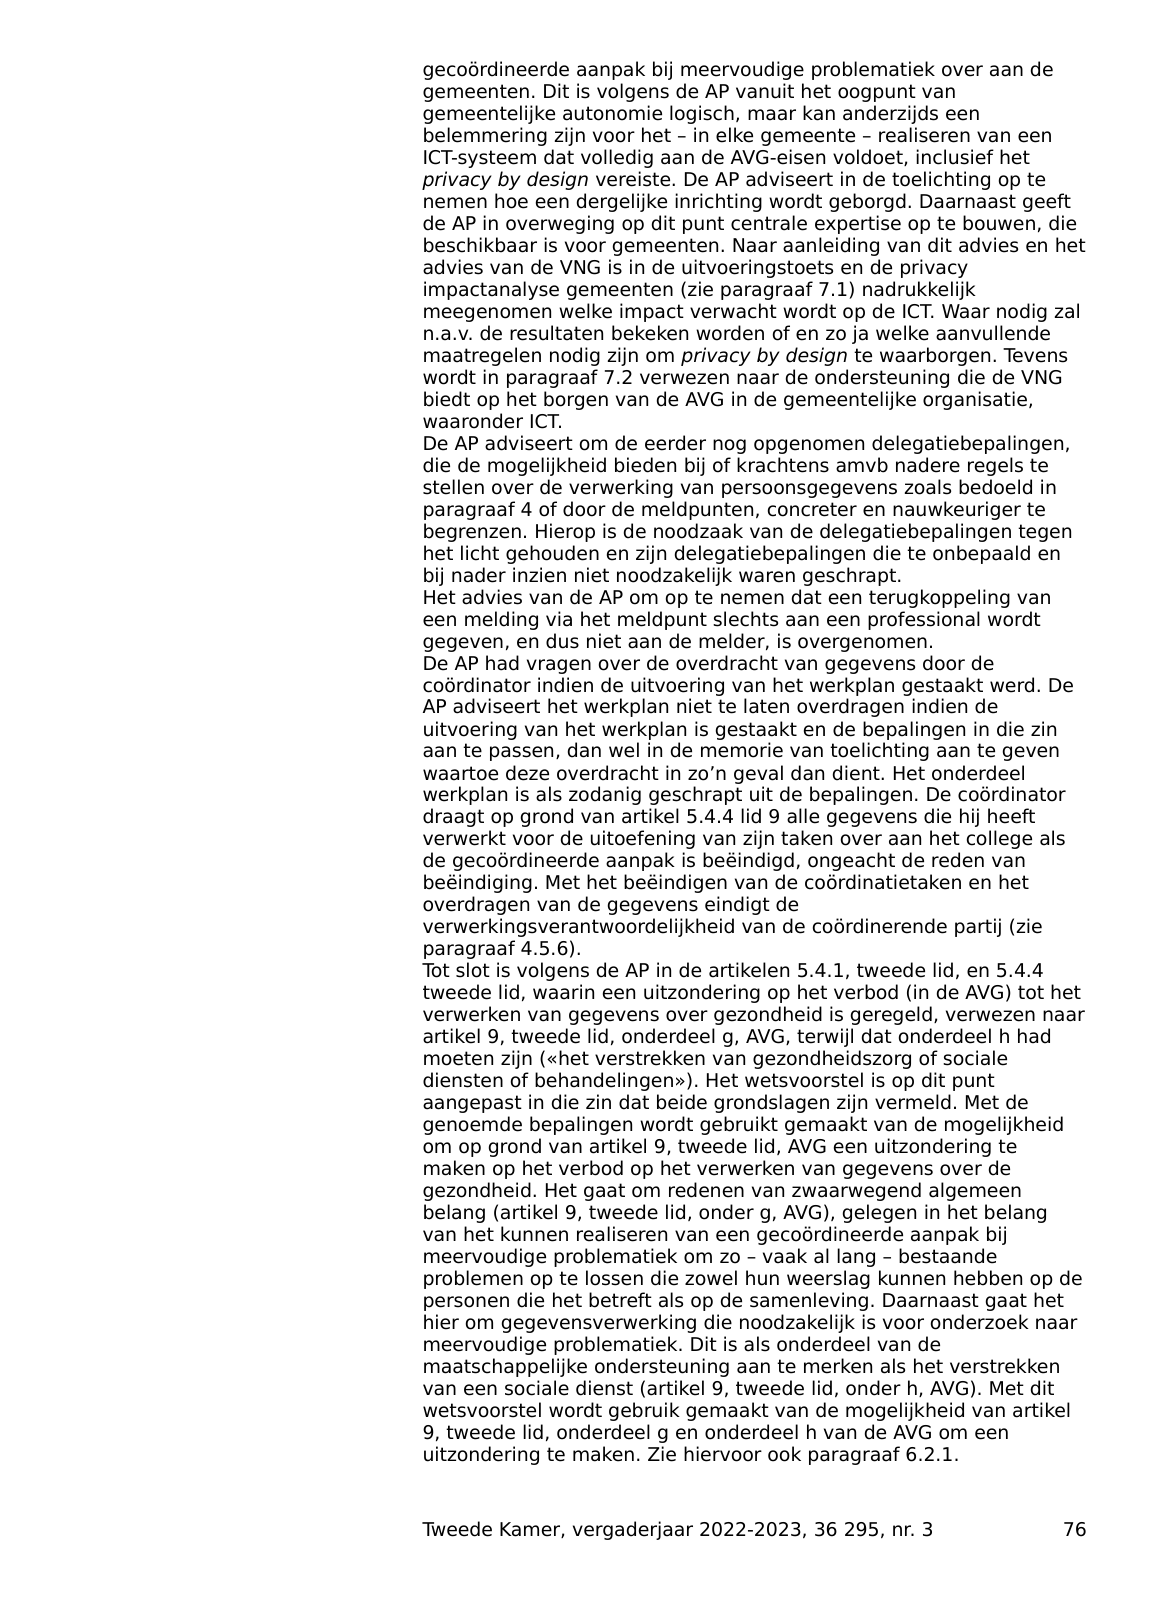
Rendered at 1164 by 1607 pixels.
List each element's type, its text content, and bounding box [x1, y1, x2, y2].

text De AP adviseert om de eerder nog opgenomen delegatiebepalingen, die de mogelijkheid bieden bij of krachtens amvb nadere regels te stellen over de verwerking van persoonsgegevens zoals bedoeld in paragraaf 4 of door de meldpunten, concreter en nauwkeuriger te begrenzen. Hierop is de noodzaak van de delegatiebepalingen tegen het licht gehouden en zijn delegatiebepalingen die te onbepaald en bij nader inzien niet noodzakelijk waren geschrapt. [422, 433, 1087, 587]
text Het advies van de AP om op te nemen dat een terugkoppeling van een melding via het meldpunt slechts aan een professional wordt gegeven, en dus niet aan de melder, is overgenomen. [422, 587, 1087, 652]
text De AP had vragen over de overdracht van gegevens door de coördinator indien de uitvoering van het werkplan gestaakt werd. De AP adviseert het werkplan niet te laten overdragen indien de uitvoering van het werkplan is gestaakt en de bepalingen in die zin aan te passen, dan wel in de memorie van toelichting aan te geven waartoe deze overdracht in zo’n geval dan dient. Het onderdeel werkplan is als zodanig geschrapt uit de bepalingen. De coördinator draagt op grond van artikel 5.4.4 lid 9 alle gegevens die hij heeft verwerkt voor de uitoefening van zijn taken over aan het college als de gecoördineerde aanpak is beëindigd, ongeacht de reden van beëindiging. Met het beëindigen van de coördinatietaken en het overdragen van de gegevens eindigt de verwerkingsverantwoordelijkheid van de coördinerende partij (zie paragraaf 4.5.6). [422, 652, 1087, 960]
text Tot slot is volgens de AP in de artikelen 5.4.1, tweede lid, en 5.4.4 tweede lid, waarin een uitzondering op het verbod (in de AVG) tot het verwerken van gegevens over gezondheid is geregeld, verwezen naar artikel 9, tweede lid, onderdeel g, AVG, terwijl dat onderdeel h had moeten zijn («het verstrekken van gezondheidszorg of sociale diensten of behandelingen»). Het wetsvoorstel is op dit punt aangepast in die zin dat beide grondslagen zijn vermeld. Met de genoemde bepalingen wordt gebruikt gemaakt van de mogelijkheid om op grond van artikel 9, tweede lid, AVG een uitzondering te maken op het verbod op het verwerken van gegevens over de gezondheid. Het gaat om redenen van zwaarwegend algemeen belang (artikel 9, tweede lid, onder g, AVG), gelegen in het belang van het kunnen realiseren van een gecoördineerde aanpak bij meervoudige problematiek om zo – vaak al lang – bestaande problemen op te lossen die zowel hun weerslag kunnen hebben op de personen die het betreft als op de samenleving. Daarnaast gaat het hier om gegevensverwerking die noodzakelijk is voor onderzoek naar meervoudige problematiek. Dit is als onderdeel van de maatschappelijke ondersteuning aan te merken als het verstrekken van een sociale dienst (artikel 9, tweede lid, onder h, AVG). Met dit wetsvoorstel wordt gebruik gemaakt van de mogelijkheid van artikel 9, tweede lid, onderdeel g en onderdeel h van de AVG om een uitzondering te maken. Zie hiervoor ook paragraaf 6.2.1. [422, 960, 1087, 1466]
text gecoördineerde aanpak bij meervoudige problematiek over aan de gemeenten. Dit is volgens de AP vanuit het oogpunt van gemeentelijke autonomie logisch, maar kan anderzijds een belemmering zijn voor het – in elke gemeente – realiseren van een ICT-systeem dat volledig aan de AVG-eisen voldoet, inclusief het privacy by design vereiste. De AP adviseert in de toelichting op te nemen hoe een dergelijke inrichting wordt geborgd. Daarnaast geeft de AP in overweging op dit punt centrale expertise op te bouwen, die beschikbaar is voor gemeenten. Naar aanleiding van dit advies en het advies van de VNG is in de uitvoeringstoets en de privacy impactanalyse gemeenten (zie paragraaf 7.1) nadrukkelijk meegenomen welke impact verwacht wordt op de ICT. Waar nodig zal n.a.v. de resultaten bekeken worden of en zo ja welke aanvullende maatregelen nodig zijn om privacy by design te waarborgen. Tevens wordt in paragraaf 7.2 verwezen naar de ondersteuning die de VNG biedt op het borgen van de AVG in de gemeentelijke organisatie, waaronder ICT. [422, 59, 1087, 433]
